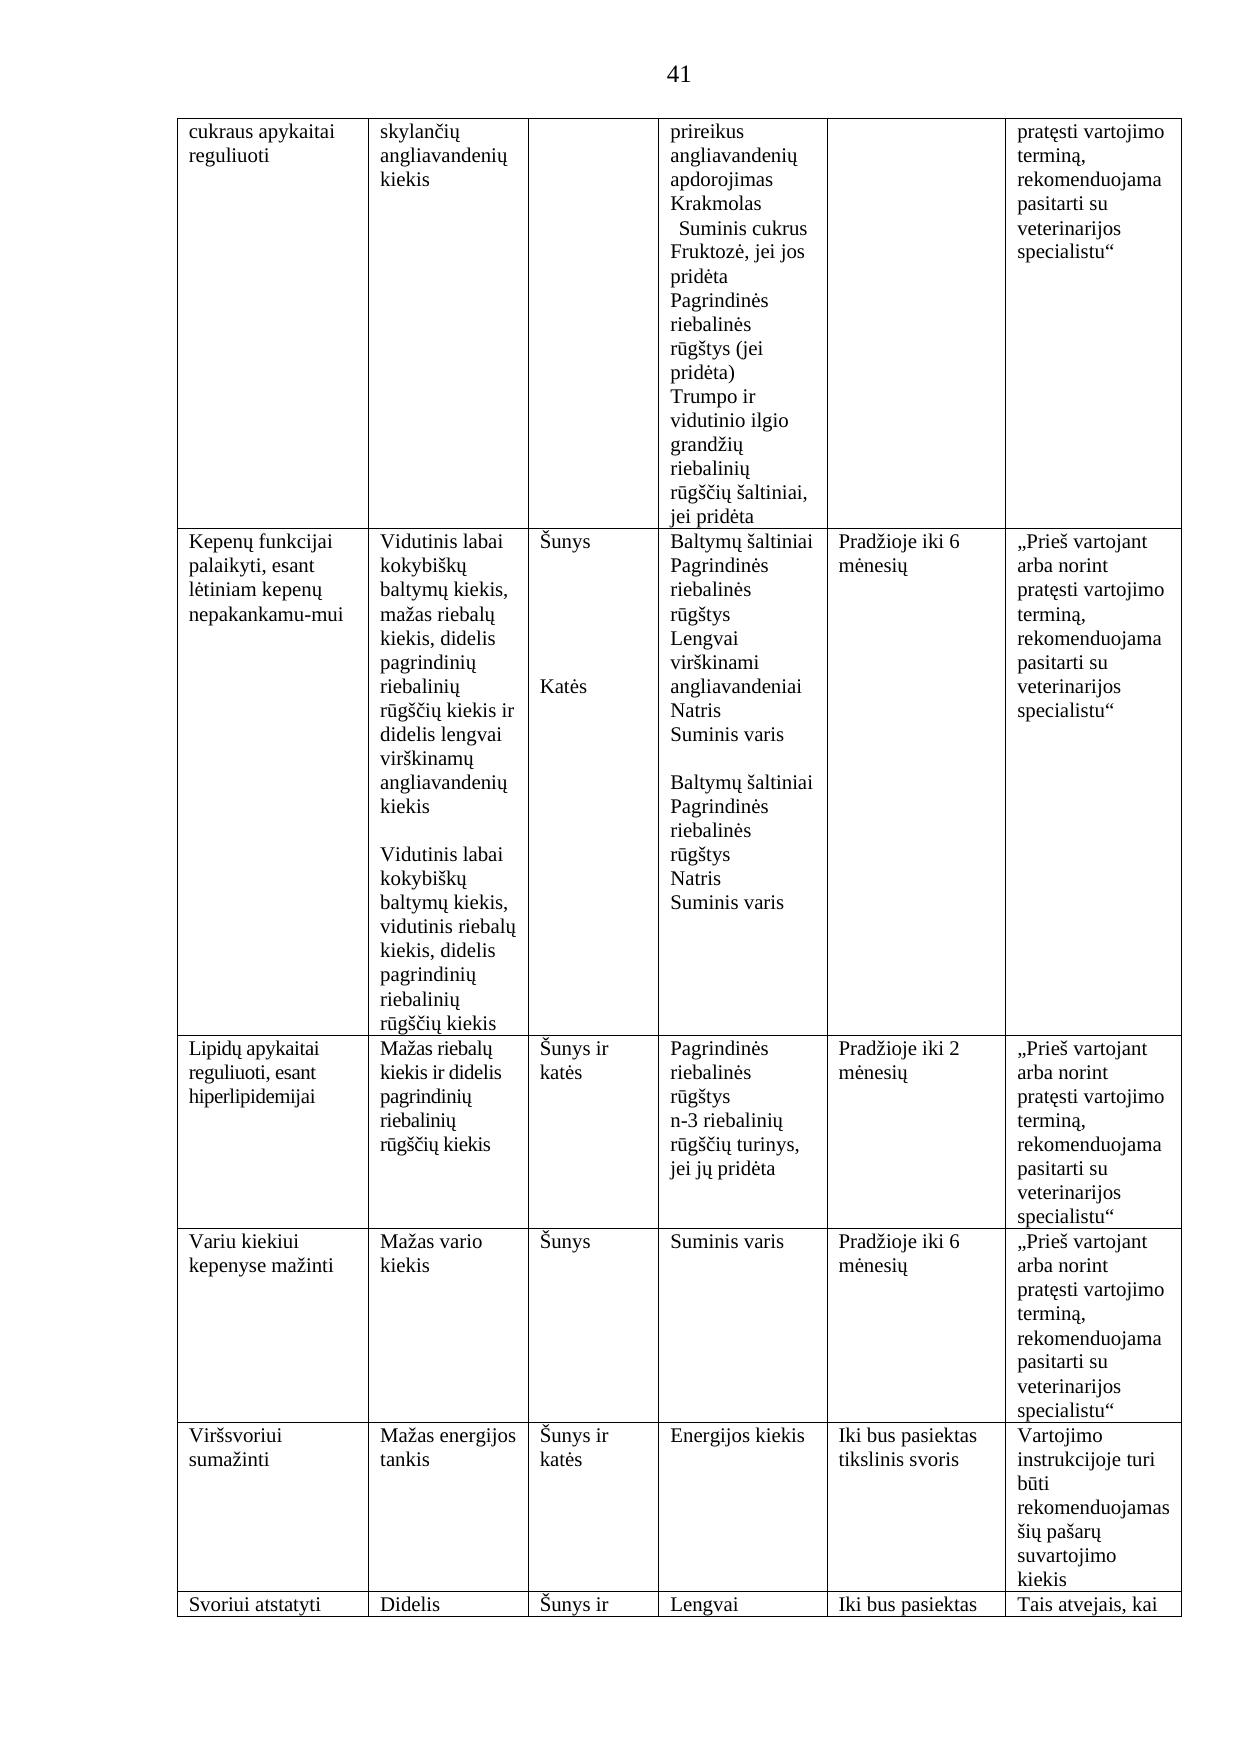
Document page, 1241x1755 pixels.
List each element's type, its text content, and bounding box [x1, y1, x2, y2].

table_cell Didelis [369, 1592, 528, 1616]
table_cell „Prieš vartojant arba norint pratęsti vartojimo terminą, rekomenduojama pasitarti su veterinarijos specialistu“ [1006, 1036, 1181, 1228]
table_cell Pradžioje iki 6 mėnesių [828, 1229, 1005, 1422]
table_cell Suminis varis [659, 1229, 827, 1422]
table_cell prireikus angliavandenių apdorojimas Krakmolas Suminis cukrus Fruktozė, jei jos pridėta Pagrindinės riebalinės rūgštys (jei pridėta) Trumpo ir vidutinio ilgio grandžių riebalinių rūgščių šaltiniai, jei pridėta [659, 119, 827, 528]
table_cell Iki bus pasiektas tikslinis svoris [828, 1423, 1005, 1591]
table_cell Mažas vario kiekis [369, 1229, 528, 1422]
table_cell Pagrindinės riebalinės rūgštys n-3 riebalinių rūgščių turinys, jei jų pridėta [659, 1036, 827, 1228]
table_cell [828, 119, 1005, 528]
table_cell Energijos kiekis [659, 1423, 827, 1591]
table_cell Mažas riebalų kiekis ir didelis pagrindinių riebalinių rūgščių kiekis [369, 1036, 528, 1228]
table_cell Mažas energijos tankis [369, 1423, 528, 1591]
table_cell Vidutinis labai kokybiškų baltymų kiekis, mažas riebalų kiekis, didelis pagrindinių riebalinių rūgščių kiekis ir didelis lengvai virškinamų angliavandenių kiekis Vidutinis labai kokybiškų baltymų kiekis, vidutinis riebalų kiekis, didelis pagrindinių riebalinių rūgščių kiekis [369, 529, 528, 1034]
table_cell Šunys ir katės [529, 1036, 658, 1228]
table_cell Pradžioje iki 6 mėnesių [828, 529, 1005, 1034]
table_cell „Prieš vartojant arba norint pratęsti vartojimo terminą, rekomenduojama pasitarti su veterinarijos specialistu“ [1006, 1229, 1181, 1422]
table_cell cukraus apykaitai reguliuoti [178, 119, 368, 528]
table_cell Baltymų šaltiniai Pagrindinės riebalinės rūgštys Lengvai virškinami angliavandeniai Natris Suminis varis Baltymų šaltiniai Pagrindinės riebalinės rūgštys Natris Suminis varis [659, 529, 827, 1034]
table_cell Šunys ir katės [529, 1423, 658, 1591]
table_cell Variu kiekiui kepenyse mažinti [178, 1229, 368, 1422]
table_cell Šunys [529, 1229, 658, 1422]
table_cell [529, 119, 658, 528]
table_cell Iki bus pasiektas [828, 1592, 1005, 1616]
table_cell Vartojimo instrukcijoje turi būti rekomenduojamas šių pašarų suvartojimo kiekis [1006, 1423, 1181, 1591]
table_cell pratęsti vartojimo terminą, rekomenduojama pasitarti su veterinarijos specialistu“ [1006, 119, 1181, 528]
table_cell Tais atvejais, kai [1006, 1592, 1181, 1616]
table_cell Lipidų apykaitai reguliuoti, esant hiperlipidemijai [178, 1036, 368, 1228]
table_cell skylančių angliavandenių kiekis [369, 119, 528, 528]
table_cell Šunys Katės [529, 529, 658, 1034]
table_cell „Prieš vartojant arba norint pratęsti vartojimo terminą, rekomenduojama pasitarti su veterinarijos specialistu“ [1006, 529, 1181, 1034]
table_cell Lengvai [659, 1592, 827, 1616]
table_cell Šunys ir [529, 1592, 658, 1616]
table_cell Svoriui atstatyti [178, 1592, 368, 1616]
table_cell Viršsvoriui sumažinti [178, 1423, 368, 1591]
table_cell Pradžioje iki 2 mėnesių [828, 1036, 1005, 1228]
table_cell Kepenų funkcijai palaikyti, esant lėtiniam kepenų nepakankamu-mui [178, 529, 368, 1034]
